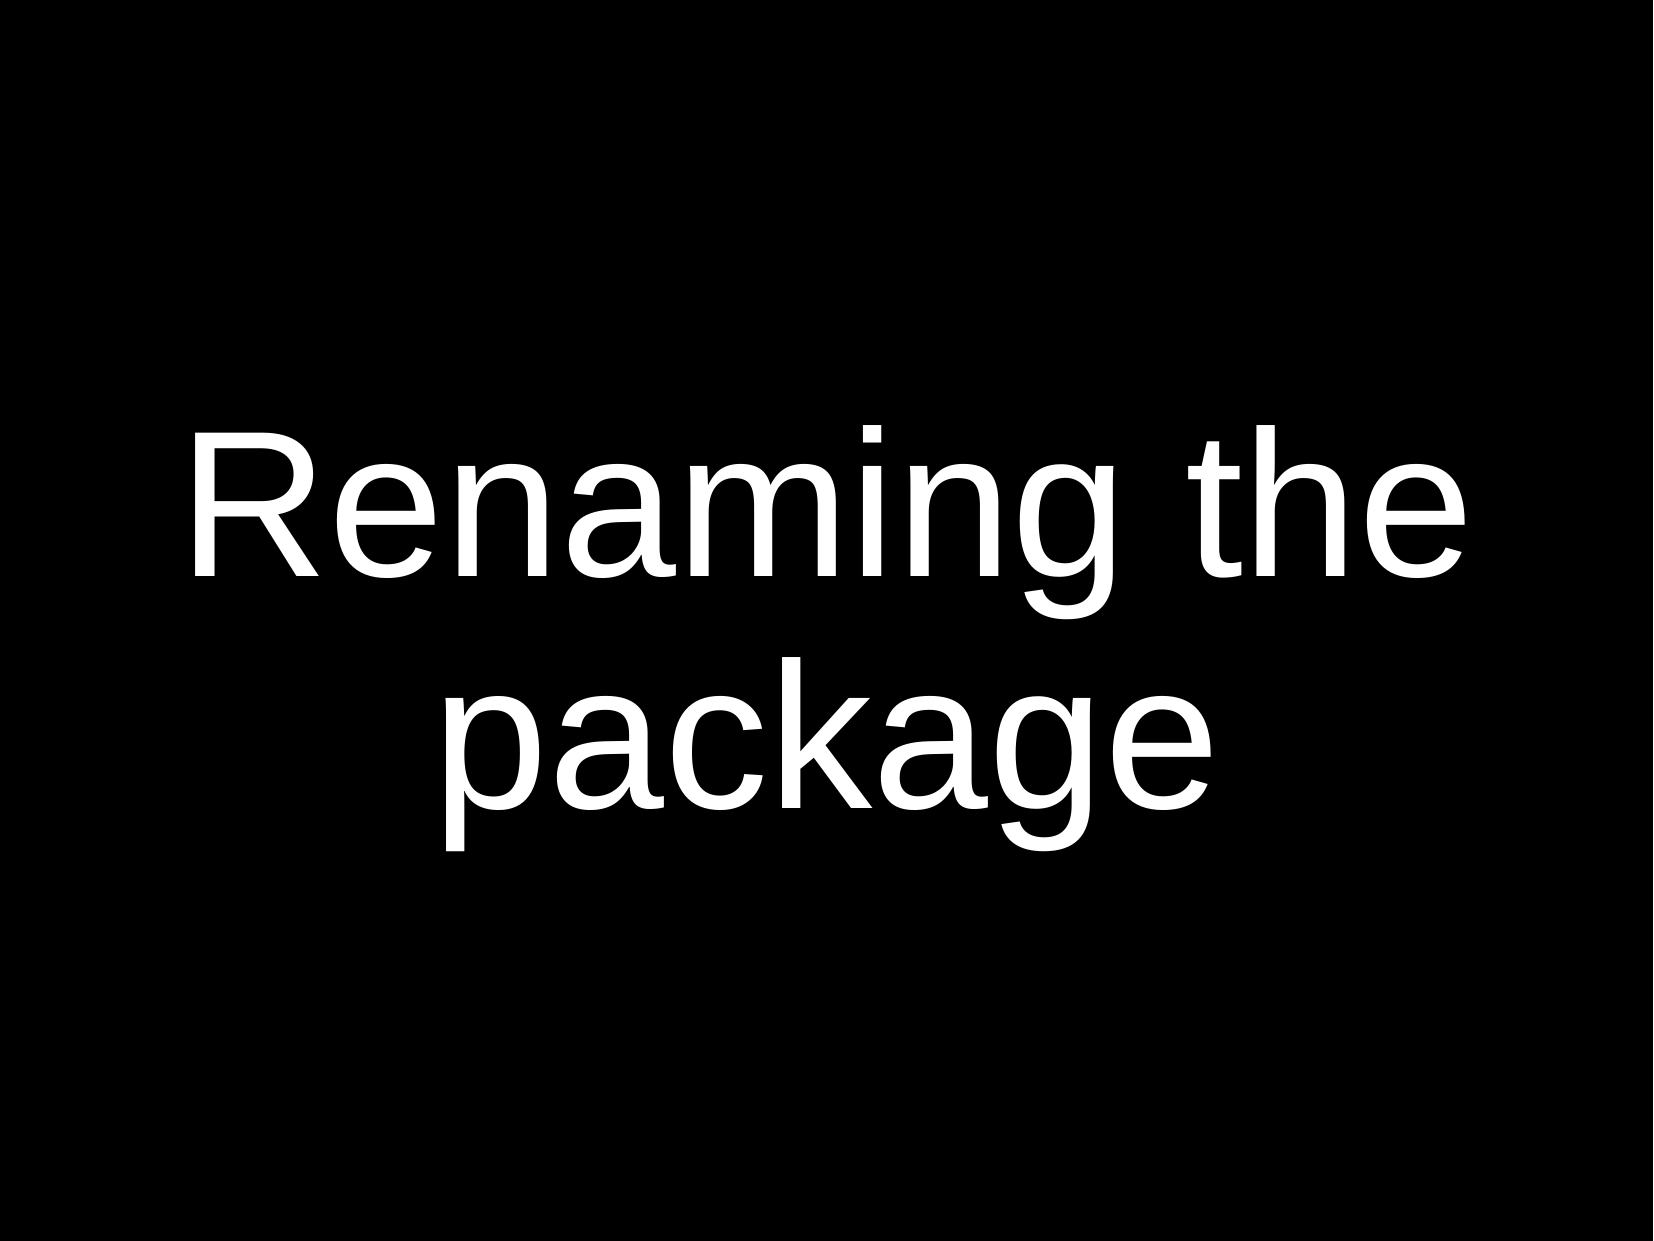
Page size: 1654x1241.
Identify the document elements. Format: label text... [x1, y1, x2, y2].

title Renaming the package [82, 101, 1571, 1140]
